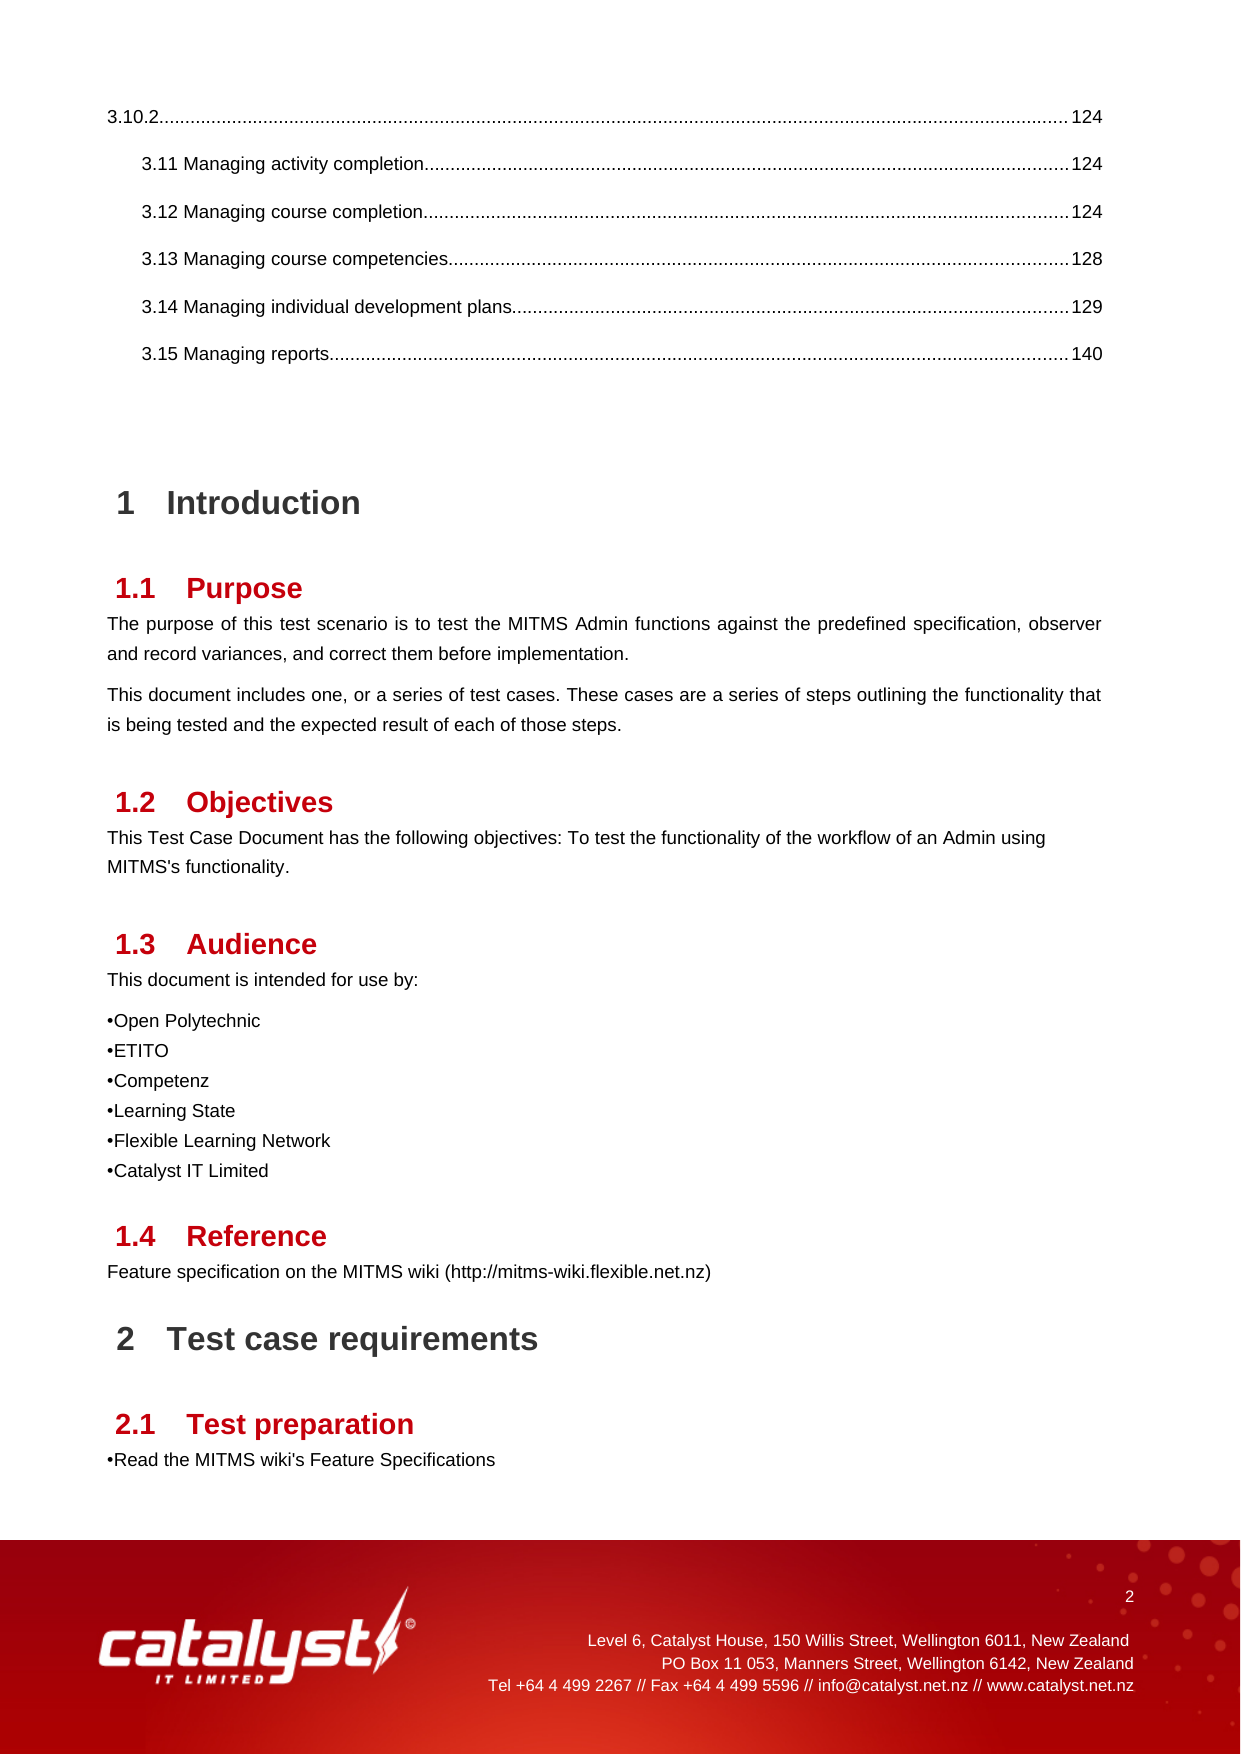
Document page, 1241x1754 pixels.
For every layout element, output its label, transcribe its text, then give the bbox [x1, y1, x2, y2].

text Feature specification on the MITMS wiki (http://mitms-wiki.flexible.net.nz) [107, 1261, 1103, 1282]
list Catalyst IT Limited [107, 1160, 1103, 1181]
text 3.13 Managing course competencies 128 [136, 249, 1103, 270]
subtitle Test preparation [107, 1408, 1103, 1441]
text The purpose of this test scenario is to test the MITMS Admin functions against the predefined specification, observer and record variances, and correct them before implementation. [107, 613, 1103, 664]
subtitle Introduction [107, 484, 1103, 522]
list Open Polytechnic [107, 1011, 1103, 1032]
list Read the MITMS wiki's Feature Specifications [107, 1449, 1103, 1470]
text 3.11 Managing activity completion 124 [136, 154, 1103, 175]
text 3.14 Managing individual development plans 129 [136, 296, 1103, 317]
subtitle Objectives [107, 786, 1103, 818]
subtitle Reference [107, 1220, 1103, 1252]
text This document is intended for use by: [107, 969, 1103, 990]
text 3.10.2 124 [107, 106, 1103, 127]
subtitle Test case requirements [107, 1321, 1103, 1358]
text This Test Case Document has the following objectives: To test the functionality of the workflow of an Admin using MITMS's functionality. [107, 827, 1103, 878]
text 3.12 Managing course completion 124 [136, 201, 1103, 222]
text This document includes one, or a series of test cases. These cases are a series of steps outlining the functionality that is being tested and the expected result of each of those steps. [107, 685, 1103, 736]
picture [0, 1540, 1241, 1754]
subtitle Purpose [107, 572, 1103, 604]
list Learning State [107, 1101, 1103, 1122]
list Flexible Learning Network [107, 1131, 1103, 1152]
subtitle Audience [107, 928, 1103, 961]
text 3.15 Managing reports 140 [136, 344, 1103, 365]
list Competenz [107, 1071, 1103, 1092]
list ETITO [107, 1041, 1103, 1062]
